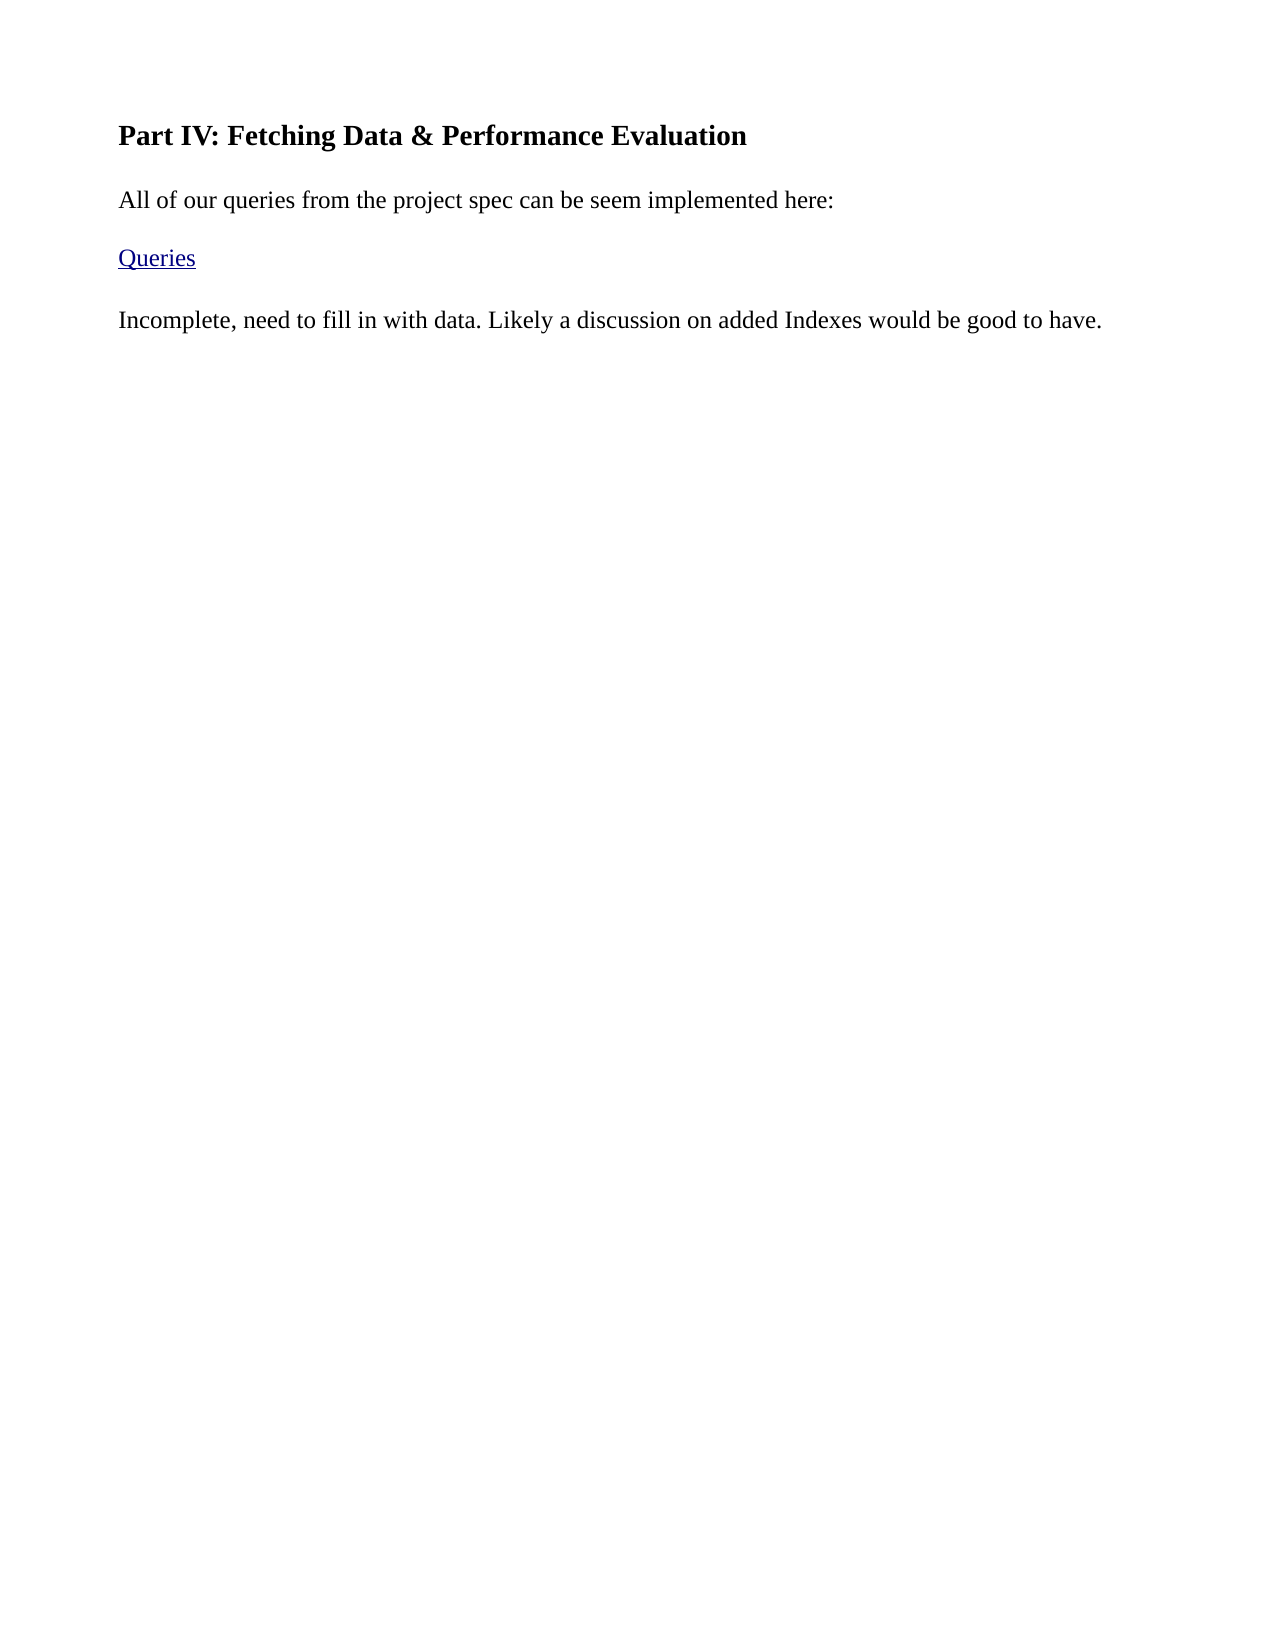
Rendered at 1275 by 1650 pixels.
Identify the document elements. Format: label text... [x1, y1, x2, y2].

text All of our queries from the project spec can be seem implemented here: [118, 185, 1157, 214]
text Part IV: Fetching Data & Performance Evaluation [118, 118, 1157, 152]
text Queries [118, 243, 1157, 271]
text Incomplete, need to fill in with data. Likely a discussion on added Indexes would be good to have. [118, 305, 1157, 334]
